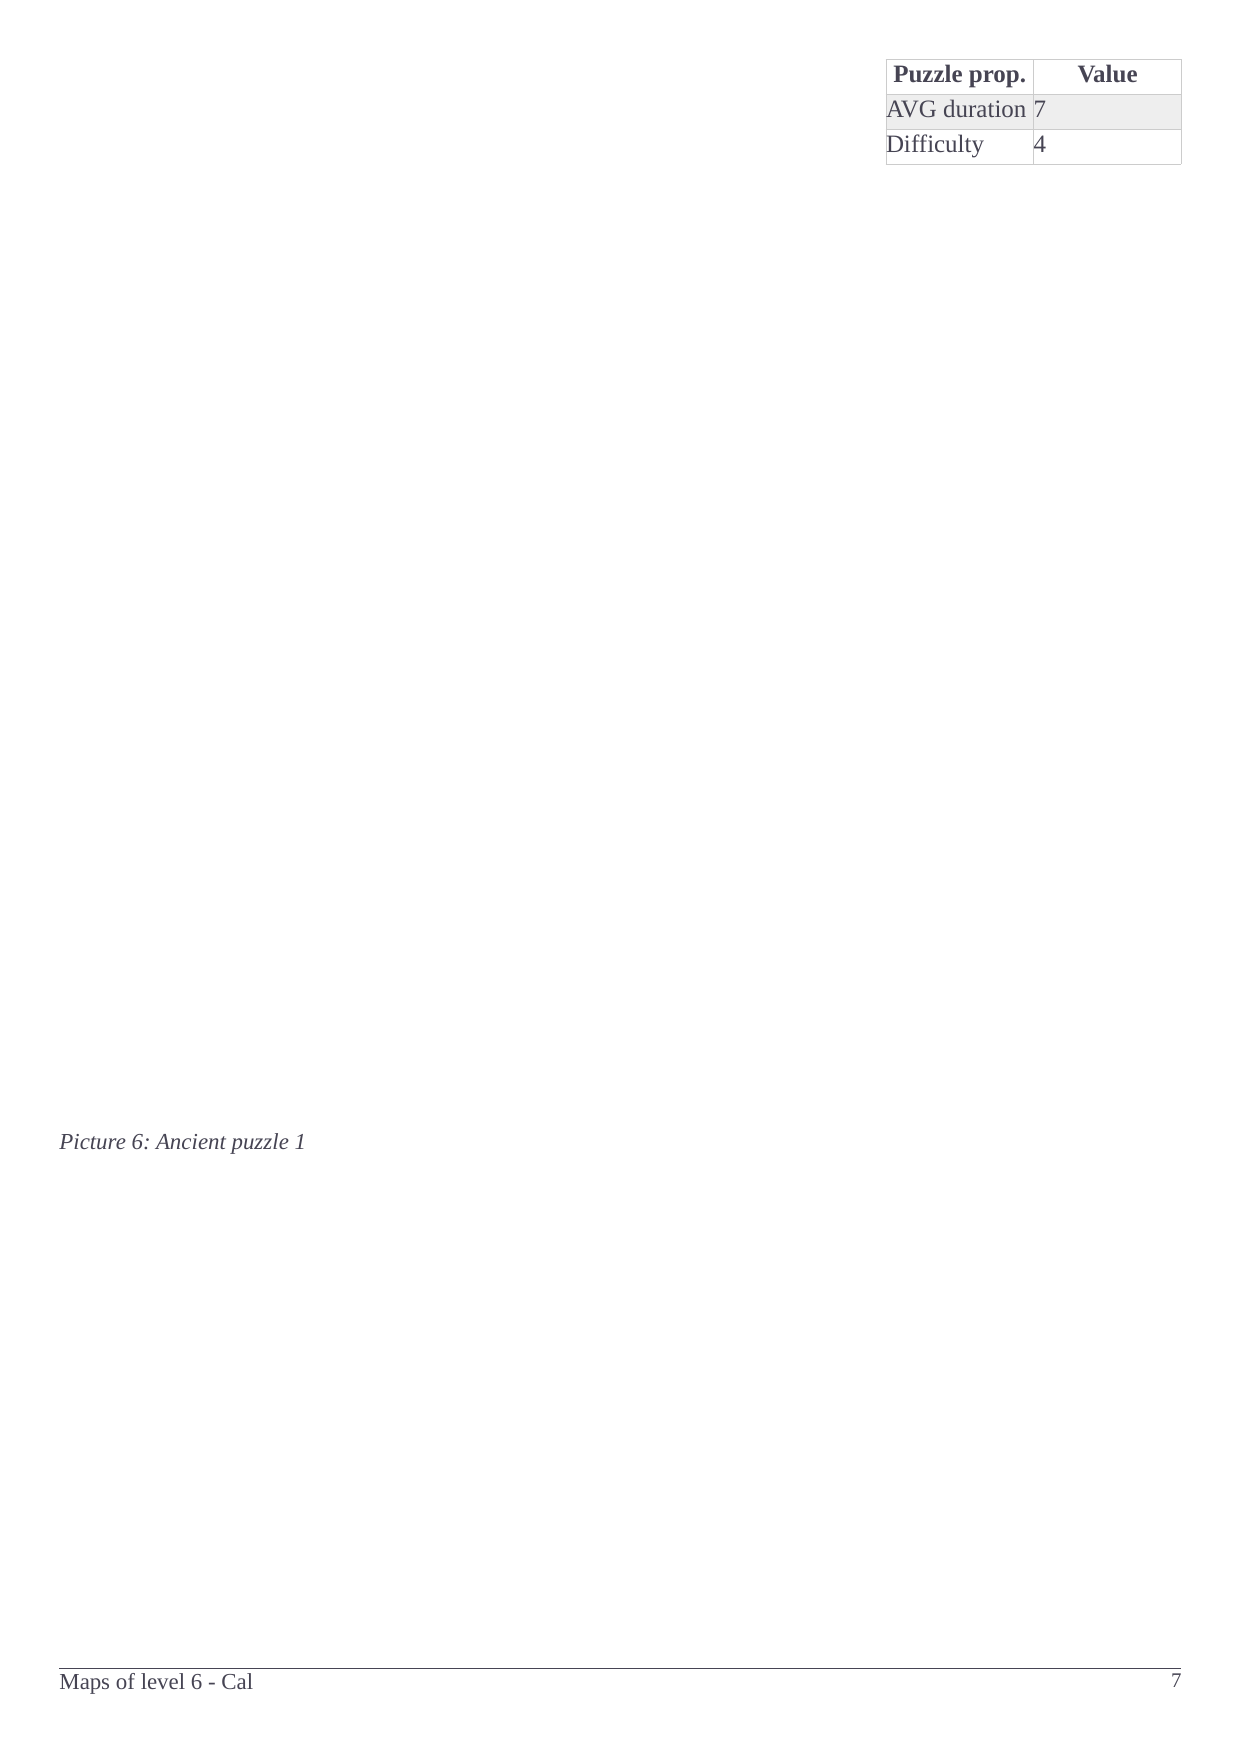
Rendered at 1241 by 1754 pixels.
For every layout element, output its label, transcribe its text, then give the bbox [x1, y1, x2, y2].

table_header [886, 165, 1181, 1160]
table_cell Difficulty [887, 130, 1033, 163]
table_cell AVG duration [887, 95, 1033, 129]
table_header [59, 59, 886, 1160]
table_header Puzzle prop. [887, 60, 1033, 94]
table_cell 4 [1034, 130, 1181, 163]
table_header [64, 1135, 70, 1142]
table_header Value [1034, 60, 1181, 94]
table_cell 7 [1034, 95, 1181, 129]
